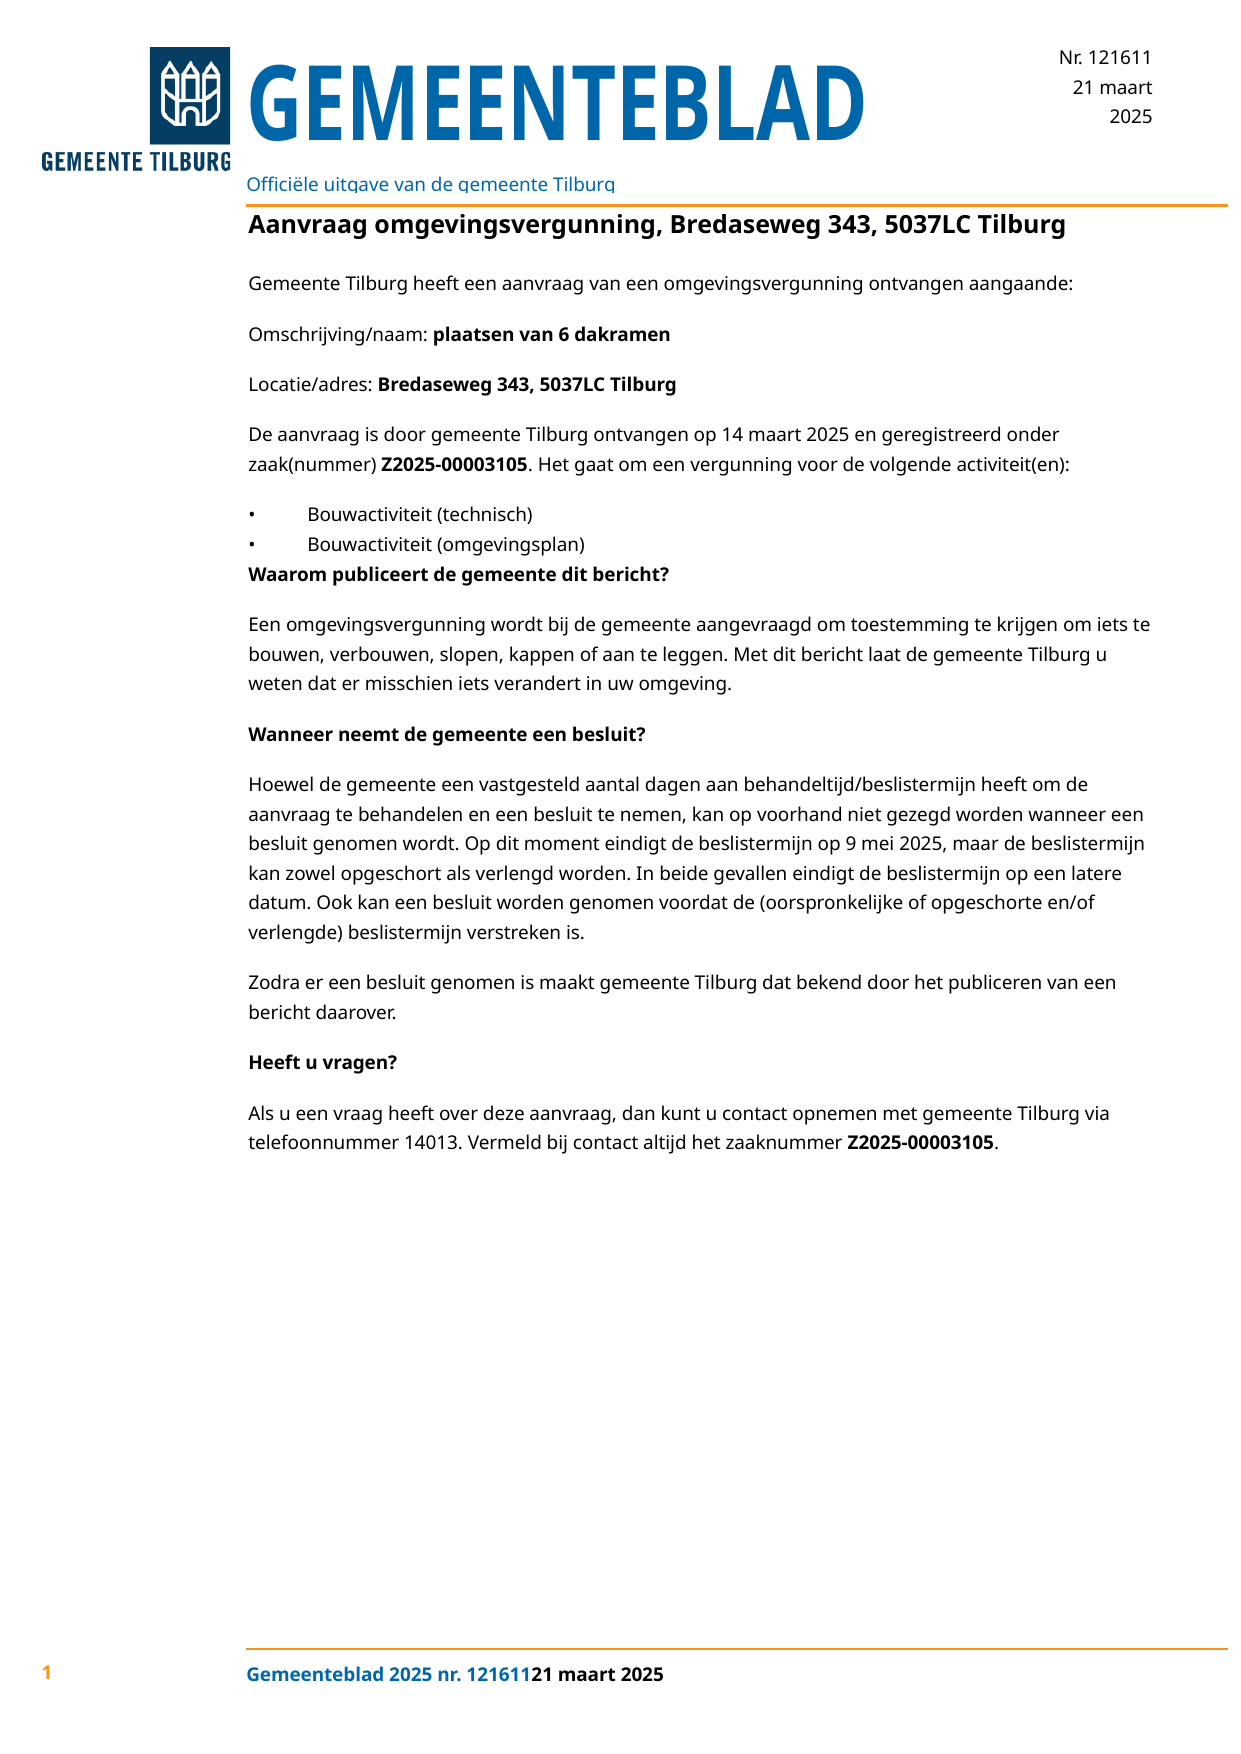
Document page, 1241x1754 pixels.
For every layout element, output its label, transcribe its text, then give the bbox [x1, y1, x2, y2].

picture [41, 47, 231, 172]
list Bouwactiviteit (omgevingsplan) [248, 531, 1152, 557]
text Omschrijving/naam: plaatsen van 6 dakramen [248, 321, 1152, 346]
text Een omgevingsvergunning wordt bij de gemeente aangevraagd om toestemming te krijgen om iets te bouwen, verbouwen, slopen, kappen of aan te leggen. Met dit bericht laat de gemeente Tilburg u weten dat er misschien iets verandert in uw omgeving. [248, 611, 1152, 696]
text De aanvraag is door gemeente Tilburg ontvangen op 14 maart 2025 en geregistreerd onder zaak(nummer) Z2025-00003105. Het gaat om een vergunning voor de volgende activiteit(en): [248, 422, 1152, 477]
text Aanvraag omgevingsvergunning, Bredaseweg 343, 5037LC Tilburg [248, 207, 1152, 241]
text Locatie/adres: Bredaseweg 343, 5037LC Tilburg [248, 371, 1152, 397]
text Wanneer neemt de gemeente een besluit? [248, 721, 1152, 746]
list Bouwactiviteit (technisch) [248, 502, 1152, 527]
text Waarom publiceert de gemeente dit bericht? [248, 561, 1152, 586]
text Hoewel de gemeente een vastgesteld aantal dagen aan behandeltijd/beslistermijn heeft om de aanvraag te behandelen en een besluit te nemen, kan op voorhand niet gezegd worden wanneer een besluit genomen wordt. Op dit moment eindigt de beslistermijn op 9 mei 2025, maar de beslistermijn kan zowel opgeschort als verlengd worden. In beide gevallen eindigt de beslistermijn op een latere datum. Ook kan een besluit worden genomen voordat de (oorspronkelijke of opgeschorte en/of verlengde) beslistermijn verstreken is. [248, 771, 1152, 945]
text Als u een vraag heeft over deze aanvraag, dan kunt u contact opnemen met gemeente Tilburg via telefoonnummer 14013. Vermeld bij contact altijd het zaaknummer Z2025-00003105. [248, 1100, 1152, 1155]
text Zodra er een besluit genomen is maakt gemeente Tilburg dat bekend door het publiceren van een bericht daarover. [248, 969, 1152, 1025]
text Gemeente Tilburg heeft een aanvraag van een omgevingsvergunning ontvangen aangaande: [248, 270, 1152, 296]
text Heeft u vragen? [248, 1049, 1152, 1075]
